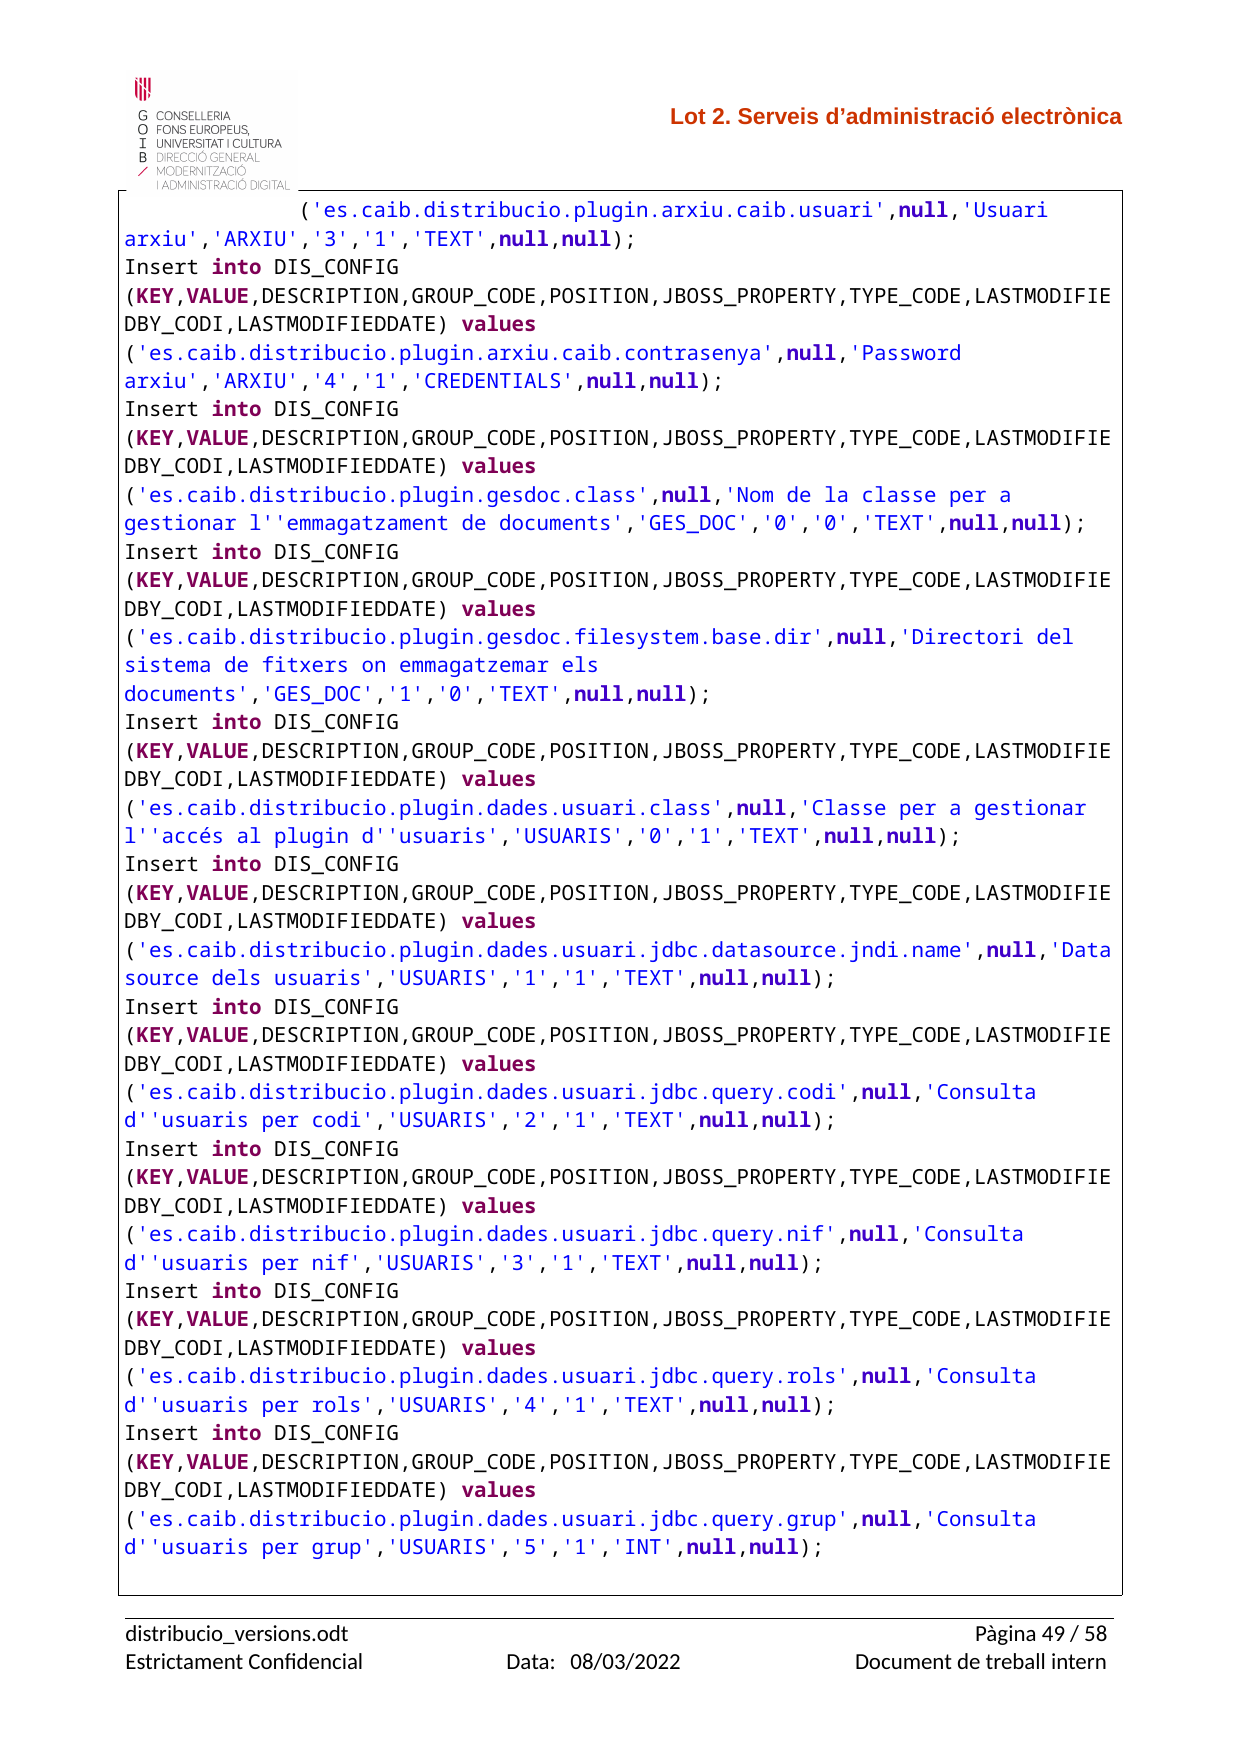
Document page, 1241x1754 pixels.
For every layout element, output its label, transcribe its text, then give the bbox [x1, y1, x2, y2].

table_header ('es.caib.distribucio.plugin.arxiu.caib.usuari',null,'Usuari arxiu','ARXIU','3','1','TEXT',null,null); Insert into DIS_CONFIG (KEY,VALUE,DESCRIPTION,GROUP_CODE,POSITION,JBOSS_PROPERTY,TYPE_CODE,LASTMODIFIEDBY_CODI,LASTMODIFIEDDATE) values ('es.caib.distribucio.plugin.arxiu.caib.contrasenya',null,'Password arxiu','ARXIU','4','1','CREDENTIALS',null,null); Insert into DIS_CONFIG (KEY,VALUE,DESCRIPTION,GROUP_CODE,POSITION,JBOSS_PROPERTY,TYPE_CODE,LASTMODIFIEDBY_CODI,LASTMODIFIEDDATE) values ('es.caib.distribucio.plugin.gesdoc.class',null,'Nom de la classe per a gestionar l''emmagatzament de documents','GES_DOC','0','0','TEXT',null,null); Insert into DIS_CONFIG (KEY,VALUE,DESCRIPTION,GROUP_CODE,POSITION,JBOSS_PROPERTY,TYPE_CODE,LASTMODIFIEDBY_CODI,LASTMODIFIEDDATE) values ('es.caib.distribucio.plugin.gesdoc.filesystem.base.dir',null,'Directori del sistema de fitxers on emmagatzemar els documents','GES_DOC','1','0','TEXT',null,null); Insert into DIS_CONFIG (KEY,VALUE,DESCRIPTION,GROUP_CODE,POSITION,JBOSS_PROPERTY,TYPE_CODE,LASTMODIFIEDBY_CODI,LASTMODIFIEDDATE) values ('es.caib.distribucio.plugin.dades.usuari.class',null,'Classe per a gestionar l''accés al plugin d''usuaris','USUARIS','0','1','TEXT',null,null); Insert into DIS_CONFIG (KEY,VALUE,DESCRIPTION,GROUP_CODE,POSITION,JBOSS_PROPERTY,TYPE_CODE,LASTMODIFIEDBY_CODI,LASTMODIFIEDDATE) values ('es.caib.distribucio.plugin.dades.usuari.jdbc.datasource.jndi.name',null,'Datasource dels usuaris','USUARIS','1','1','TEXT',null,null); Insert into DIS_CONFIG (KEY,VALUE,DESCRIPTION,GROUP_CODE,POSITION,JBOSS_PROPERTY,TYPE_CODE,LASTMODIFIEDBY_CODI,LASTMODIFIEDDATE) values ('es.caib.distribucio.plugin.dades.usuari.jdbc.query.codi',null,'Consulta d''usuaris per codi','USUARIS','2','1','TEXT',null,null); Insert into DIS_CONFIG (KEY,VALUE,DESCRIPTION,GROUP_CODE,POSITION,JBOSS_PROPERTY,TYPE_CODE,LASTMODIFIEDBY_CODI,LASTMODIFIEDDATE) values ('es.caib.distribucio.plugin.dades.usuari.jdbc.query.nif',null,'Consulta d''usuaris per nif','USUARIS','3','1','TEXT',null,null); Insert into DIS_CONFIG (KEY,VALUE,DESCRIPTION,GROUP_CODE,POSITION,JBOSS_PROPERTY,TYPE_CODE,LASTMODIFIEDBY_CODI,LASTMODIFIEDDATE) values ('es.caib.distribucio.plugin.dades.usuari.jdbc.query.rols',null,'Consulta d''usuaris per rols','USUARIS','4','1','TEXT',null,null); Insert into DIS_CONFIG (KEY,VALUE,DESCRIPTION,GROUP_CODE,POSITION,JBOSS_PROPERTY,TYPE_CODE,LASTMODIFIEDBY_CODI,LASTMODIFIEDDATE) values ('es.caib.distribucio.plugin.dades.usuari.jdbc.query.grup',null,'Consulta d''usuaris per grup','USUARIS','5','1','INT',null,null); [119, 191, 1122, 1595]
picture [126, 70, 299, 197]
